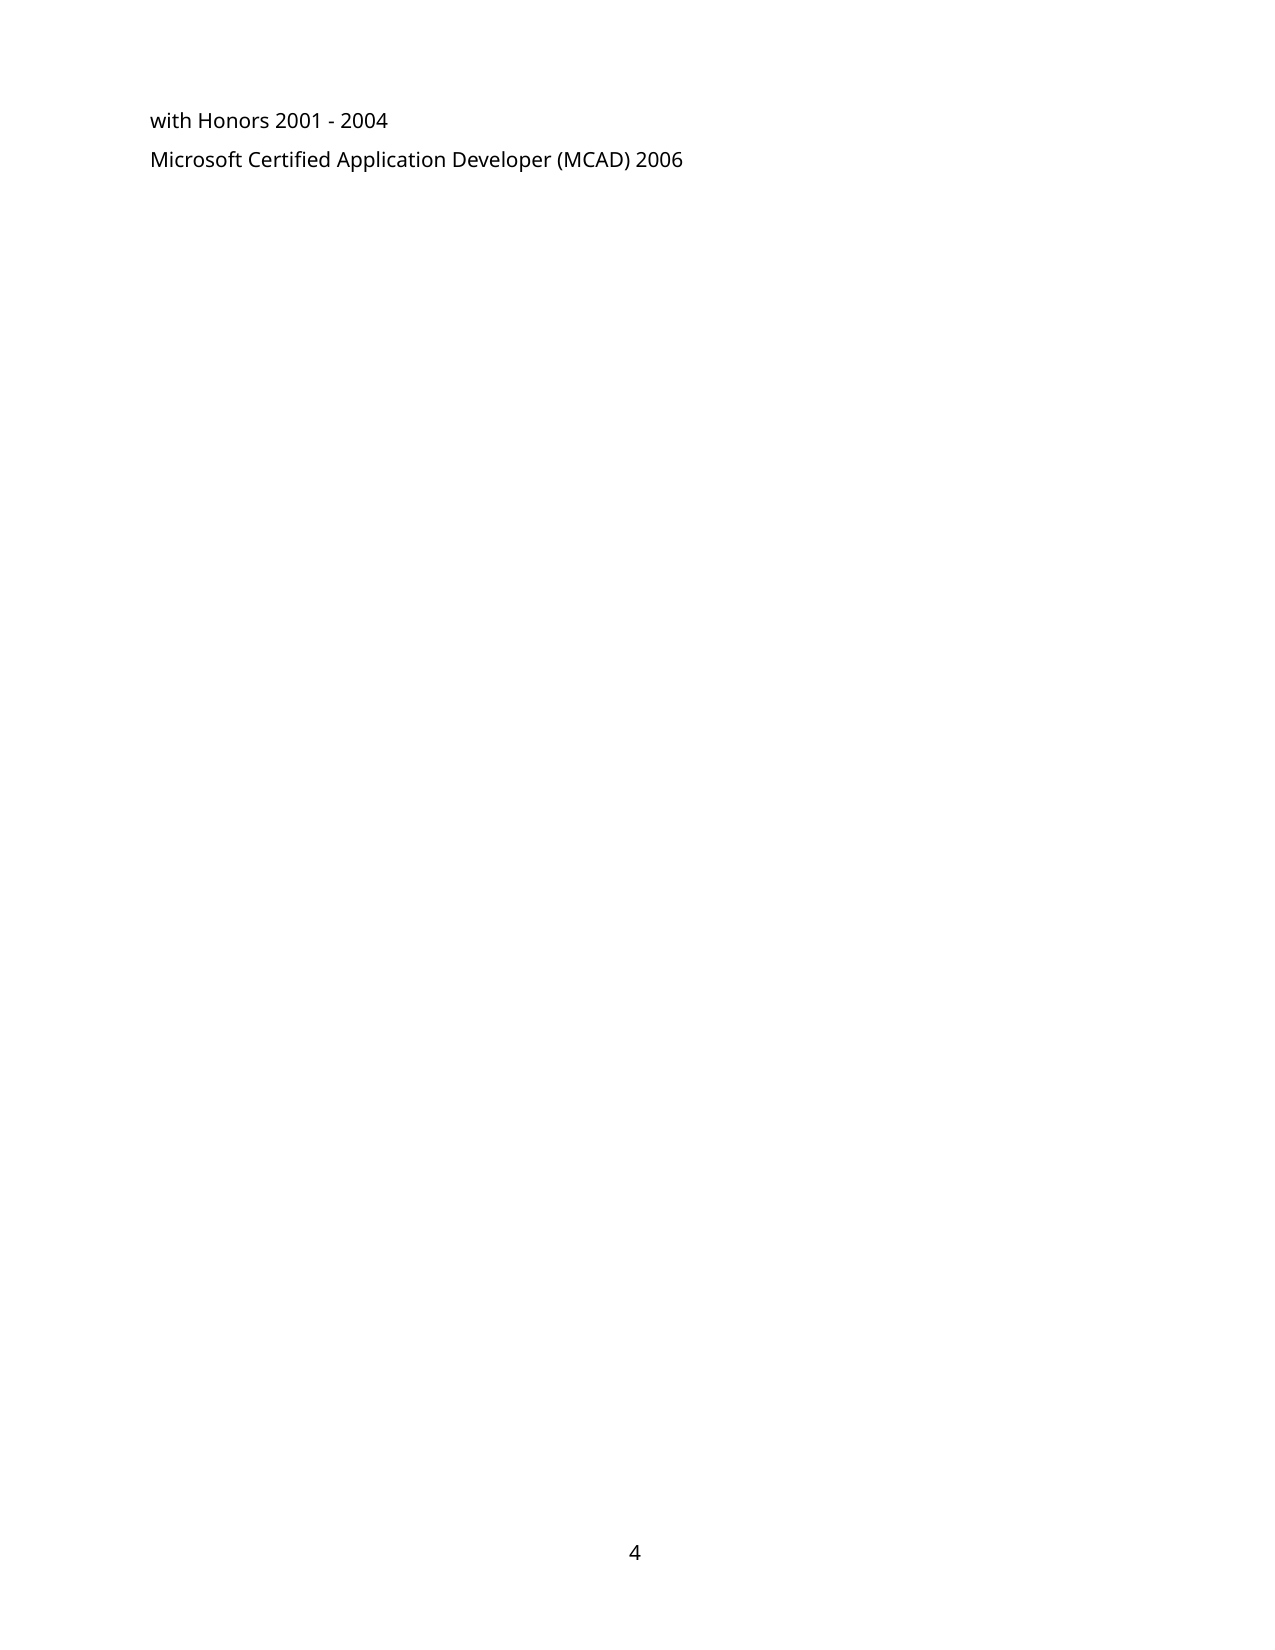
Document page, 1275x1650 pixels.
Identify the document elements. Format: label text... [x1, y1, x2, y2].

text with Honors 2001 - 2004 [150, 106, 1125, 134]
text Microsoft Certified Application Developer (MCAD) 2006 [150, 145, 1125, 174]
